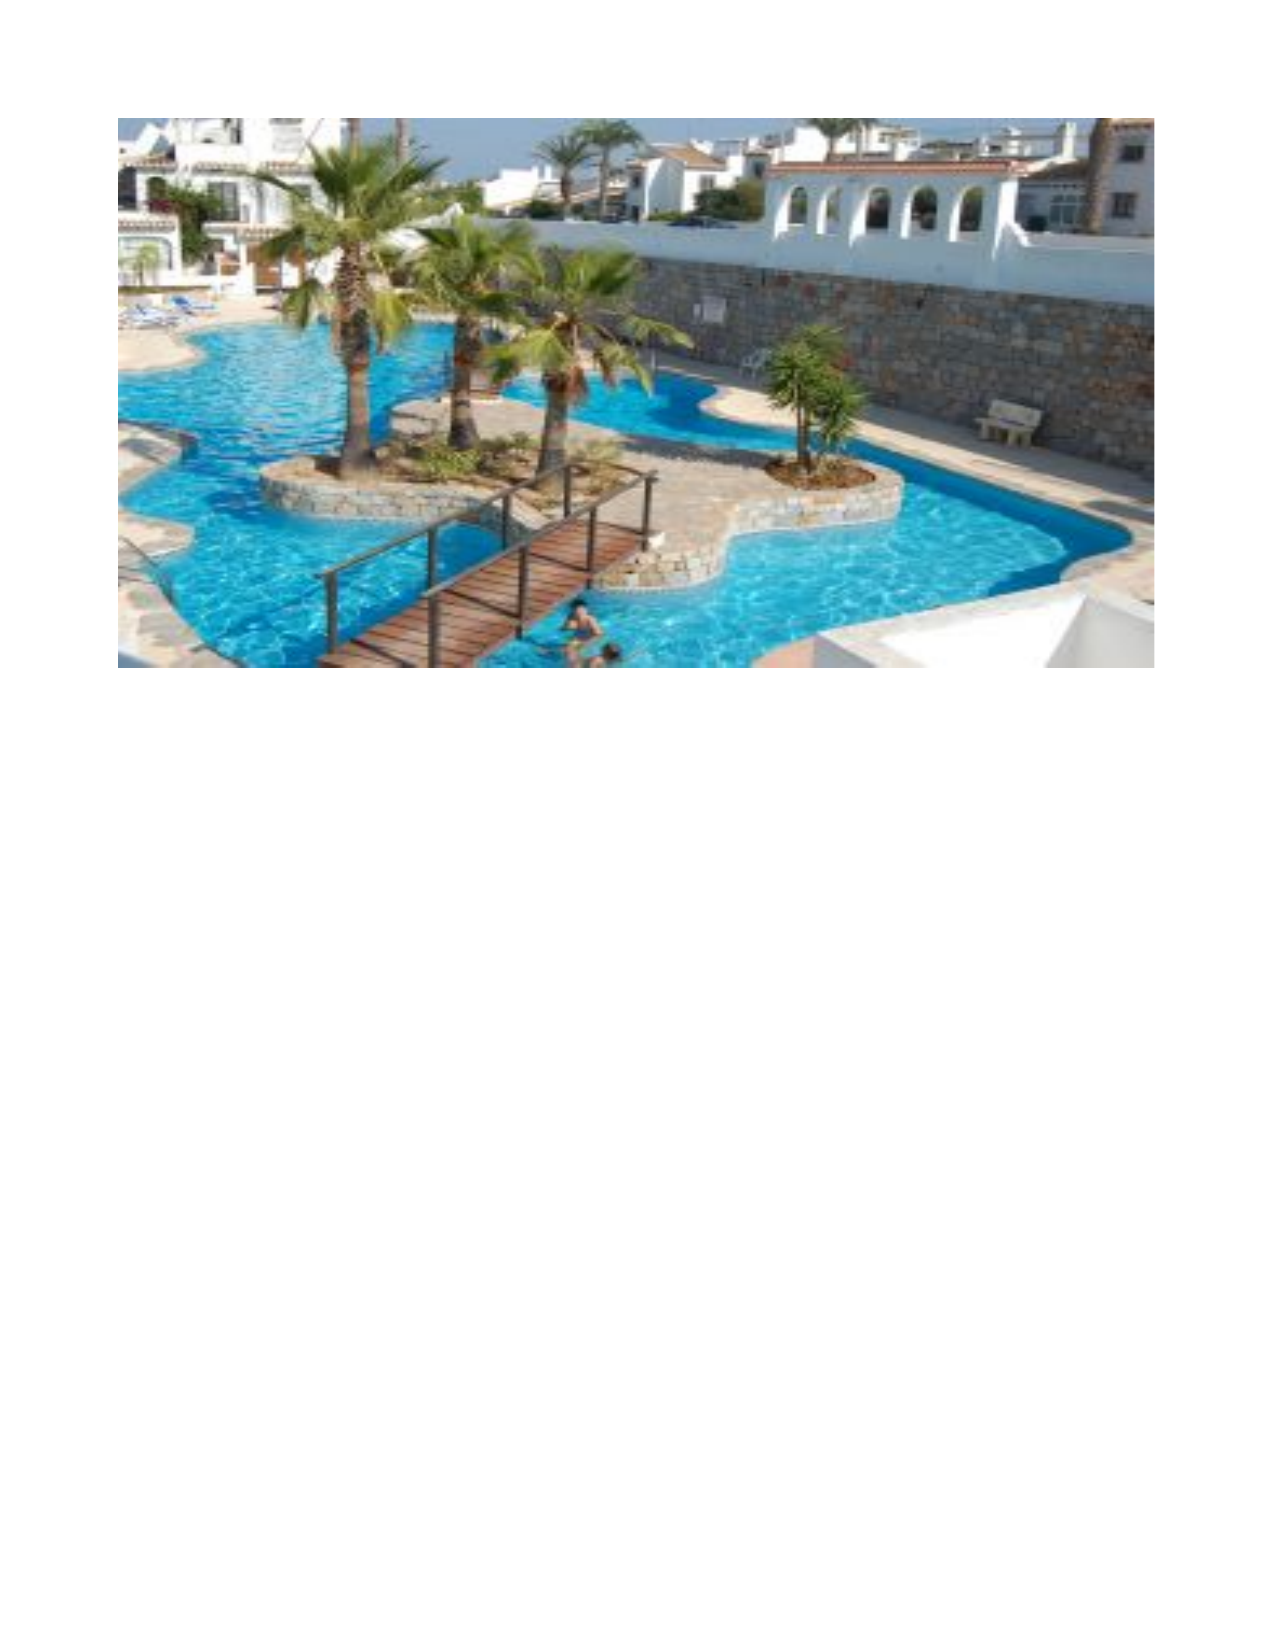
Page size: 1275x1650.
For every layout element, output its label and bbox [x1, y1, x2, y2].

picture [118, 118, 1155, 668]
picture [301, 656, 307, 668]
picture [248, 623, 261, 628]
